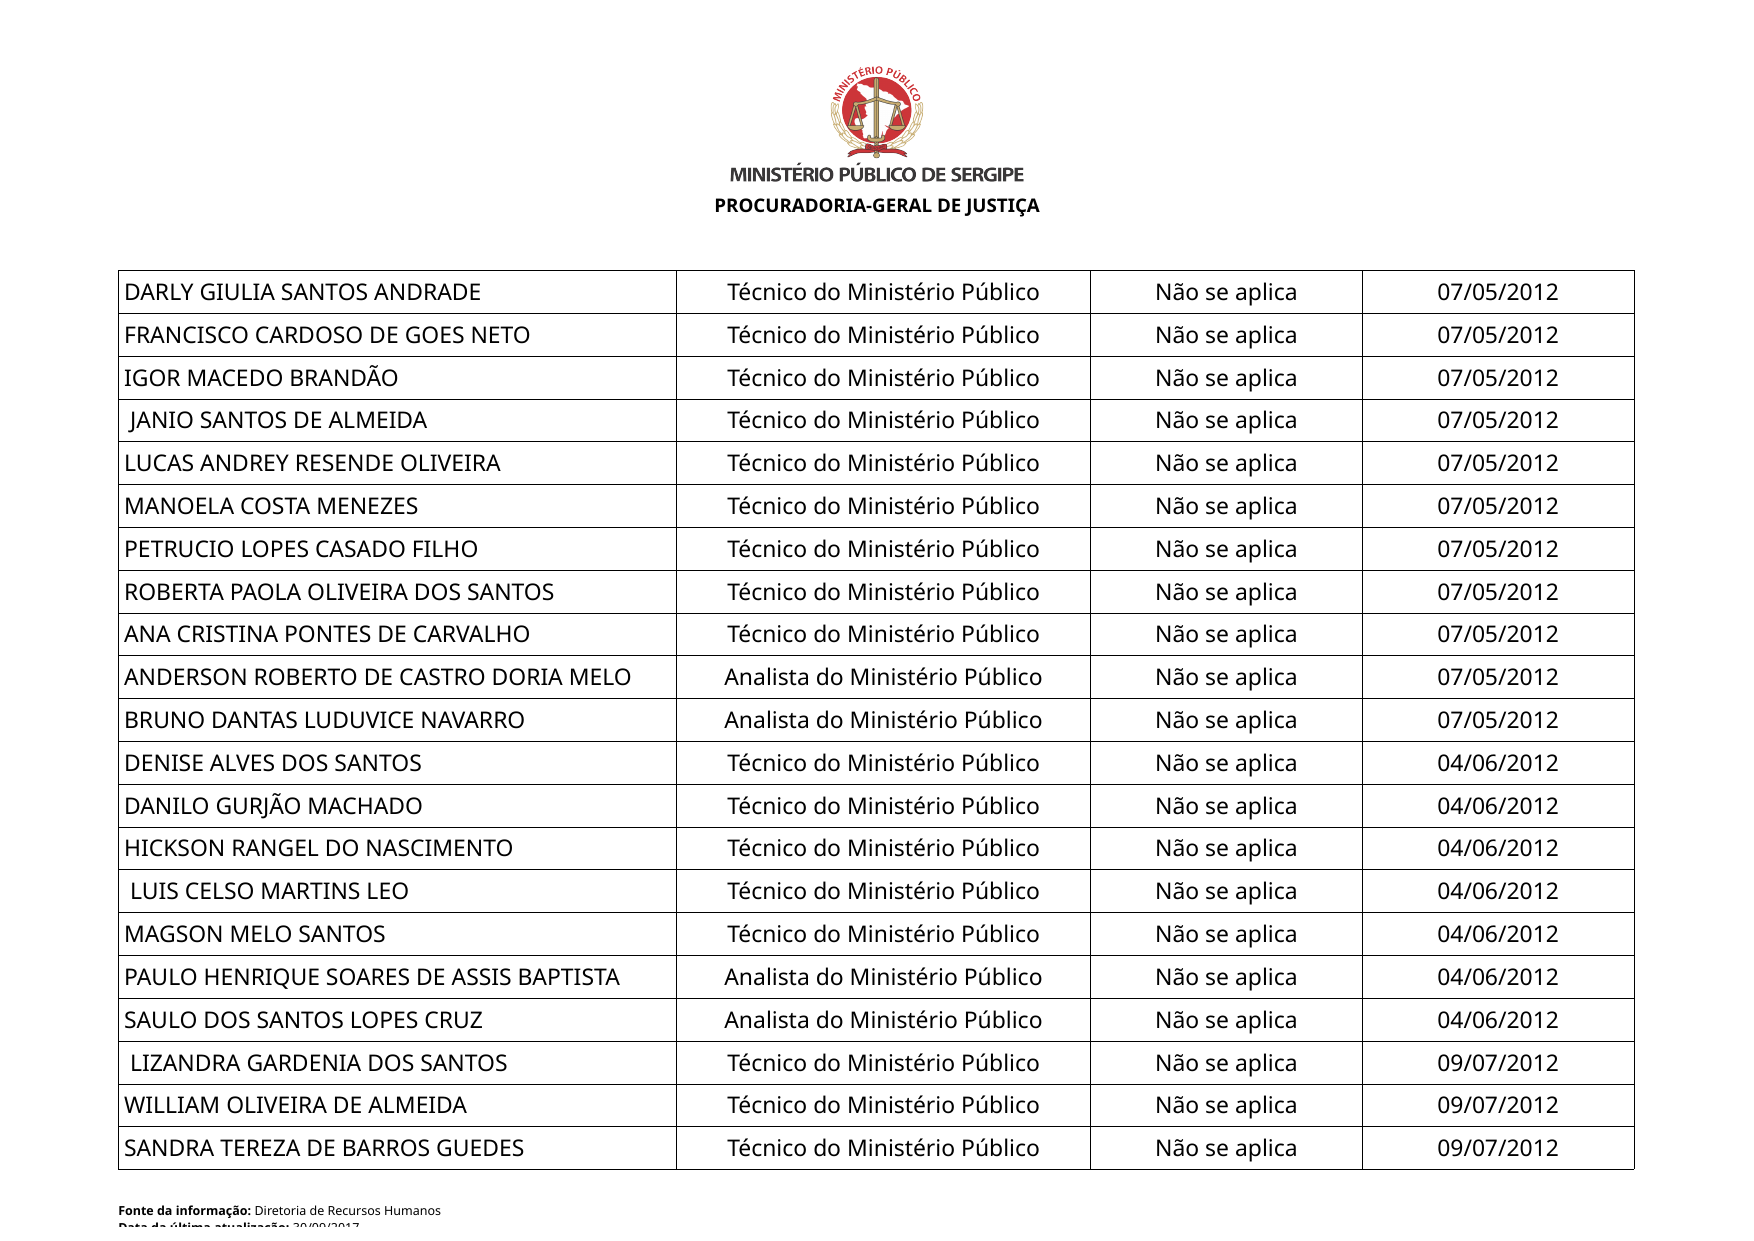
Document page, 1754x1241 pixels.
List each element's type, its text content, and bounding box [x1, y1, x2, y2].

table_cell Não se aplica [1091, 742, 1362, 784]
table_cell ANA CRISTINA PONTES DE CARVALHO [119, 614, 676, 655]
table_cell Técnico do Ministério Público [677, 400, 1090, 441]
table_cell Não se aplica [1091, 314, 1362, 356]
table_cell Não se aplica [1091, 528, 1362, 570]
table_cell Técnico do Ministério Público [677, 614, 1090, 655]
table_cell JANIO SANTOS DE ALMEIDA [119, 400, 676, 441]
table_cell Técnico do Ministério Público [677, 528, 1090, 570]
table_cell Não se aplica [1091, 1127, 1362, 1169]
table_cell 04/06/2012 [1363, 785, 1634, 827]
table_cell Técnico do Ministério Público [677, 828, 1090, 869]
table_cell 07/05/2012 [1363, 271, 1634, 313]
table_cell Técnico do Ministério Público [677, 742, 1090, 784]
table_cell Não se aplica [1091, 614, 1362, 655]
table_cell Técnico do Ministério Público [677, 485, 1090, 527]
table_cell LUIS CELSO MARTINS LEO [119, 870, 676, 912]
table_cell 09/07/2012 [1363, 1085, 1634, 1126]
table_cell WILLIAM OLIVEIRA DE ALMEIDA [119, 1085, 676, 1126]
table_cell Técnico do Ministério Público [677, 1085, 1090, 1126]
table_cell Analista do Ministério Público [677, 956, 1090, 998]
table_cell 07/05/2012 [1363, 528, 1634, 570]
table_cell ANDERSON ROBERTO DE CASTRO DORIA MELO [119, 656, 676, 698]
table_cell Técnico do Ministério Público [677, 442, 1090, 484]
table_cell DARLY GIULIA SANTOS ANDRADE [119, 271, 676, 313]
picture [730, 66, 1024, 185]
table_cell 04/06/2012 [1363, 913, 1634, 955]
table_cell Não se aplica [1091, 913, 1362, 955]
table_cell 04/06/2012 [1363, 956, 1634, 998]
table_cell 09/07/2012 [1363, 1127, 1634, 1169]
table_cell 09/07/2012 [1363, 1042, 1634, 1083]
table_cell Não se aplica [1091, 699, 1362, 741]
table_cell 07/05/2012 [1363, 485, 1634, 527]
table_cell 07/05/2012 [1363, 699, 1634, 741]
table_cell Não se aplica [1091, 485, 1362, 527]
table_cell Técnico do Ministério Público [677, 913, 1090, 955]
table_cell Não se aplica [1091, 1042, 1362, 1083]
table_cell Não se aplica [1091, 956, 1362, 998]
table_cell Não se aplica [1091, 870, 1362, 912]
table_cell Não se aplica [1091, 357, 1362, 398]
table_cell Técnico do Ministério Público [677, 1127, 1090, 1169]
table_cell MANOELA COSTA MENEZES [119, 485, 676, 527]
table_cell PETRUCIO LOPES CASADO FILHO [119, 528, 676, 570]
table_cell Técnico do Ministério Público [677, 314, 1090, 356]
table_cell SANDRA TEREZA DE BARROS GUEDES [119, 1127, 676, 1169]
table_cell Técnico do Ministério Público [677, 1042, 1090, 1083]
table_cell MAGSON MELO SANTOS [119, 913, 676, 955]
table_cell 07/05/2012 [1363, 614, 1634, 655]
table_cell Técnico do Ministério Público [677, 785, 1090, 827]
table_cell Analista do Ministério Público [677, 656, 1090, 698]
table_cell 04/06/2012 [1363, 828, 1634, 869]
table_cell DENISE ALVES DOS SANTOS [119, 742, 676, 784]
table_cell Não se aplica [1091, 442, 1362, 484]
table_cell Técnico do Ministério Público [677, 870, 1090, 912]
table_cell FRANCISCO CARDOSO DE GOES NETO [119, 314, 676, 356]
table_cell 07/05/2012 [1363, 571, 1634, 612]
table_cell 07/05/2012 [1363, 400, 1634, 441]
table_cell Não se aplica [1091, 571, 1362, 612]
table_cell 07/05/2012 [1363, 314, 1634, 356]
table_cell SAULO DOS SANTOS LOPES CRUZ [119, 999, 676, 1041]
table_cell Analista do Ministério Público [677, 699, 1090, 741]
table_cell LUCAS ANDREY RESENDE OLIVEIRA [119, 442, 676, 484]
table_cell Técnico do Ministério Público [677, 571, 1090, 612]
table_cell Não se aplica [1091, 999, 1362, 1041]
table_cell IGOR MACEDO BRANDÃO [119, 357, 676, 398]
table_cell 04/06/2012 [1363, 742, 1634, 784]
table_cell LIZANDRA GARDENIA DOS SANTOS [119, 1042, 676, 1083]
table_cell 04/06/2012 [1363, 870, 1634, 912]
table_cell 07/05/2012 [1363, 656, 1634, 698]
table_cell ROBERTA PAOLA OLIVEIRA DOS SANTOS [119, 571, 676, 612]
table_cell Não se aplica [1091, 656, 1362, 698]
table_cell 07/05/2012 [1363, 357, 1634, 398]
table_cell Não se aplica [1091, 271, 1362, 313]
table_cell BRUNO DANTAS LUDUVICE NAVARRO [119, 699, 676, 741]
table_cell Analista do Ministério Público [677, 999, 1090, 1041]
table_cell 07/05/2012 [1363, 442, 1634, 484]
table_cell 04/06/2012 [1363, 999, 1634, 1041]
table_cell Técnico do Ministério Público [677, 271, 1090, 313]
table_cell PAULO HENRIQUE SOARES DE ASSIS BAPTISTA [119, 956, 676, 998]
table_cell Não se aplica [1091, 828, 1362, 869]
table_cell DANILO GURJÃO MACHADO [119, 785, 676, 827]
table_cell Não se aplica [1091, 785, 1362, 827]
table_cell Não se aplica [1091, 400, 1362, 441]
table_cell Técnico do Ministério Público [677, 357, 1090, 398]
table_cell HICKSON RANGEL DO NASCIMENTO [119, 828, 676, 869]
table_cell Não se aplica [1091, 1085, 1362, 1126]
